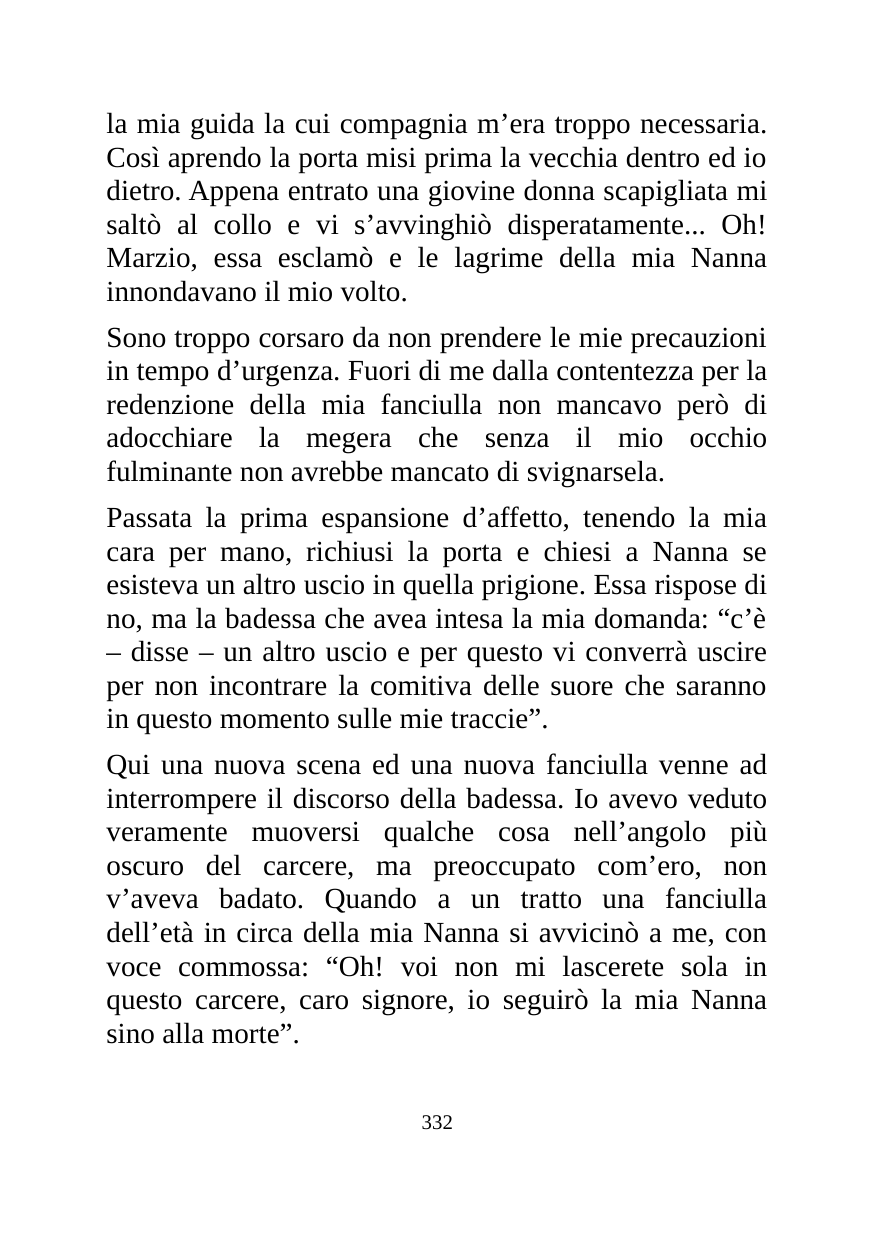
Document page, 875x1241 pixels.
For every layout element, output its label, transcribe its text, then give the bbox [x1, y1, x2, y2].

text Passata la prima espansione d’affetto, tenendo la mia cara per mano, richiusi la porta e chiesi a Nanna se esisteva un altro uscio in quella prigione. Essa rispose di no, ma la badessa che avea intesa la mia domanda: “c’è – disse – un altro uscio e per questo vi converrà uscire per non incontrare la comitiva delle suore che saranno in questo momento sulle mie traccie”. [106, 500, 768, 735]
text Sono troppo corsaro da non prendere le mie precauzioni in tempo d’urgenza. Fuori di me dalla contentezza per la redenzione della mia fanciulla non mancavo però di adocchiare la megera che senza il mio occhio fulminante non avrebbe mancato di svignarsela. [106, 320, 768, 488]
text Qui una nuova scena ed una nuova fanciulla venne ad interrompere il discorso della badessa. Io avevo veduto veramente muoversi qualche cosa nell’angolo più oscuro del carcere, ma preoccupato com’ero, non v’aveva badato. Quando a un tratto una fanciulla dell’età in circa della mia Nanna si avvicinò a me, con voce commossa: “Oh! voi non mi lascerete sola in questo carcere, caro signore, io seguirò la mia Nanna sino alla morte”. [106, 747, 768, 1049]
text la mia guida la cui compagnia m’era troppo necessaria. Così aprendo la porta misi prima la vecchia dentro ed io dietro. Appena entrato una giovine donna scapigliata mi saltò al collo e vi s’avvinghiò disperatamente... Oh! Marzio, essa esclamò e le lagrime della mia Nanna innondavano il mio volto. [106, 106, 768, 307]
